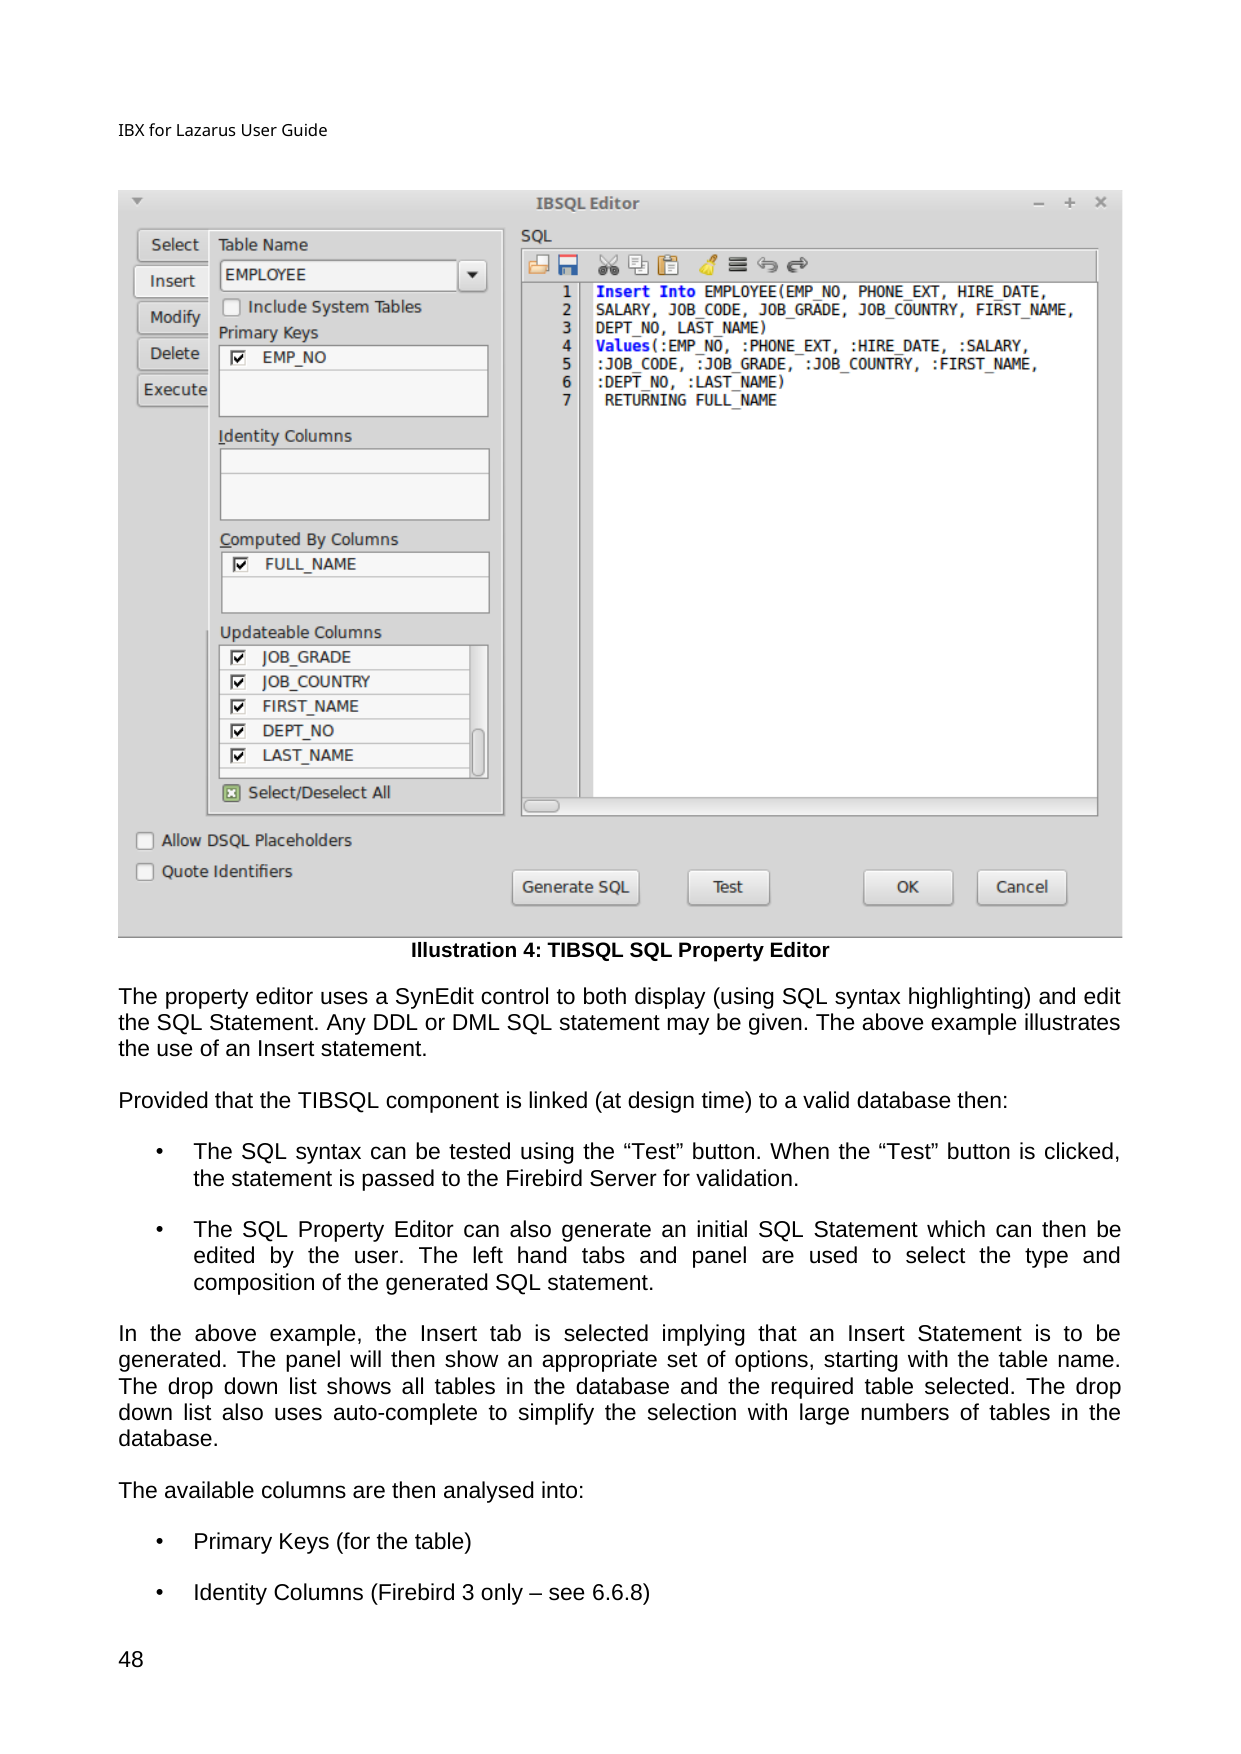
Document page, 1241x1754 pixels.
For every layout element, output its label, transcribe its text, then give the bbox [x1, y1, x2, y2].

list Identity Columns (Firebird 3 only – see 6.6.8) [156, 1579, 1122, 1606]
text [118, 178, 1122, 190]
list The SQL syntax can be tested using the “Test” button. When the “Test” button is clicked, the statement is passed to the Firebird Server for validation. [156, 1138, 1122, 1191]
picture [118, 190, 1123, 938]
text In the above example, the Insert tab is selected implying that an Insert Statement is to be generated. The panel will then show an appropriate set of options, starting with the table name. The drop down list shows all tables in the database and the required table selected. The drop down list also uses auto-complete to simplify the selection with large numbers of tables in the database. [118, 1320, 1122, 1452]
text Illustration 4: TIBSQL SQL Property Editor [118, 938, 1122, 962]
text The property editor uses a SynEdit control to both display (using SQL syntax highlighting) and edit the SQL Statement. Any DDL or DML SQL statement may be given. The above example illustrates the use of an Insert statement. [118, 962, 1122, 1062]
list The SQL Property Editor can also generate an initial SQL Statement which can then be edited by the user. The left hand tabs and panel are used to select the type and composition of the generated SQL statement. [156, 1216, 1122, 1295]
text The available columns are then analysed into: [118, 1477, 1122, 1503]
text Provided that the TIBSQL component is linked (at design time) to a valid database then: [118, 1087, 1122, 1113]
list Primary Keys (for the table) [156, 1528, 1122, 1554]
